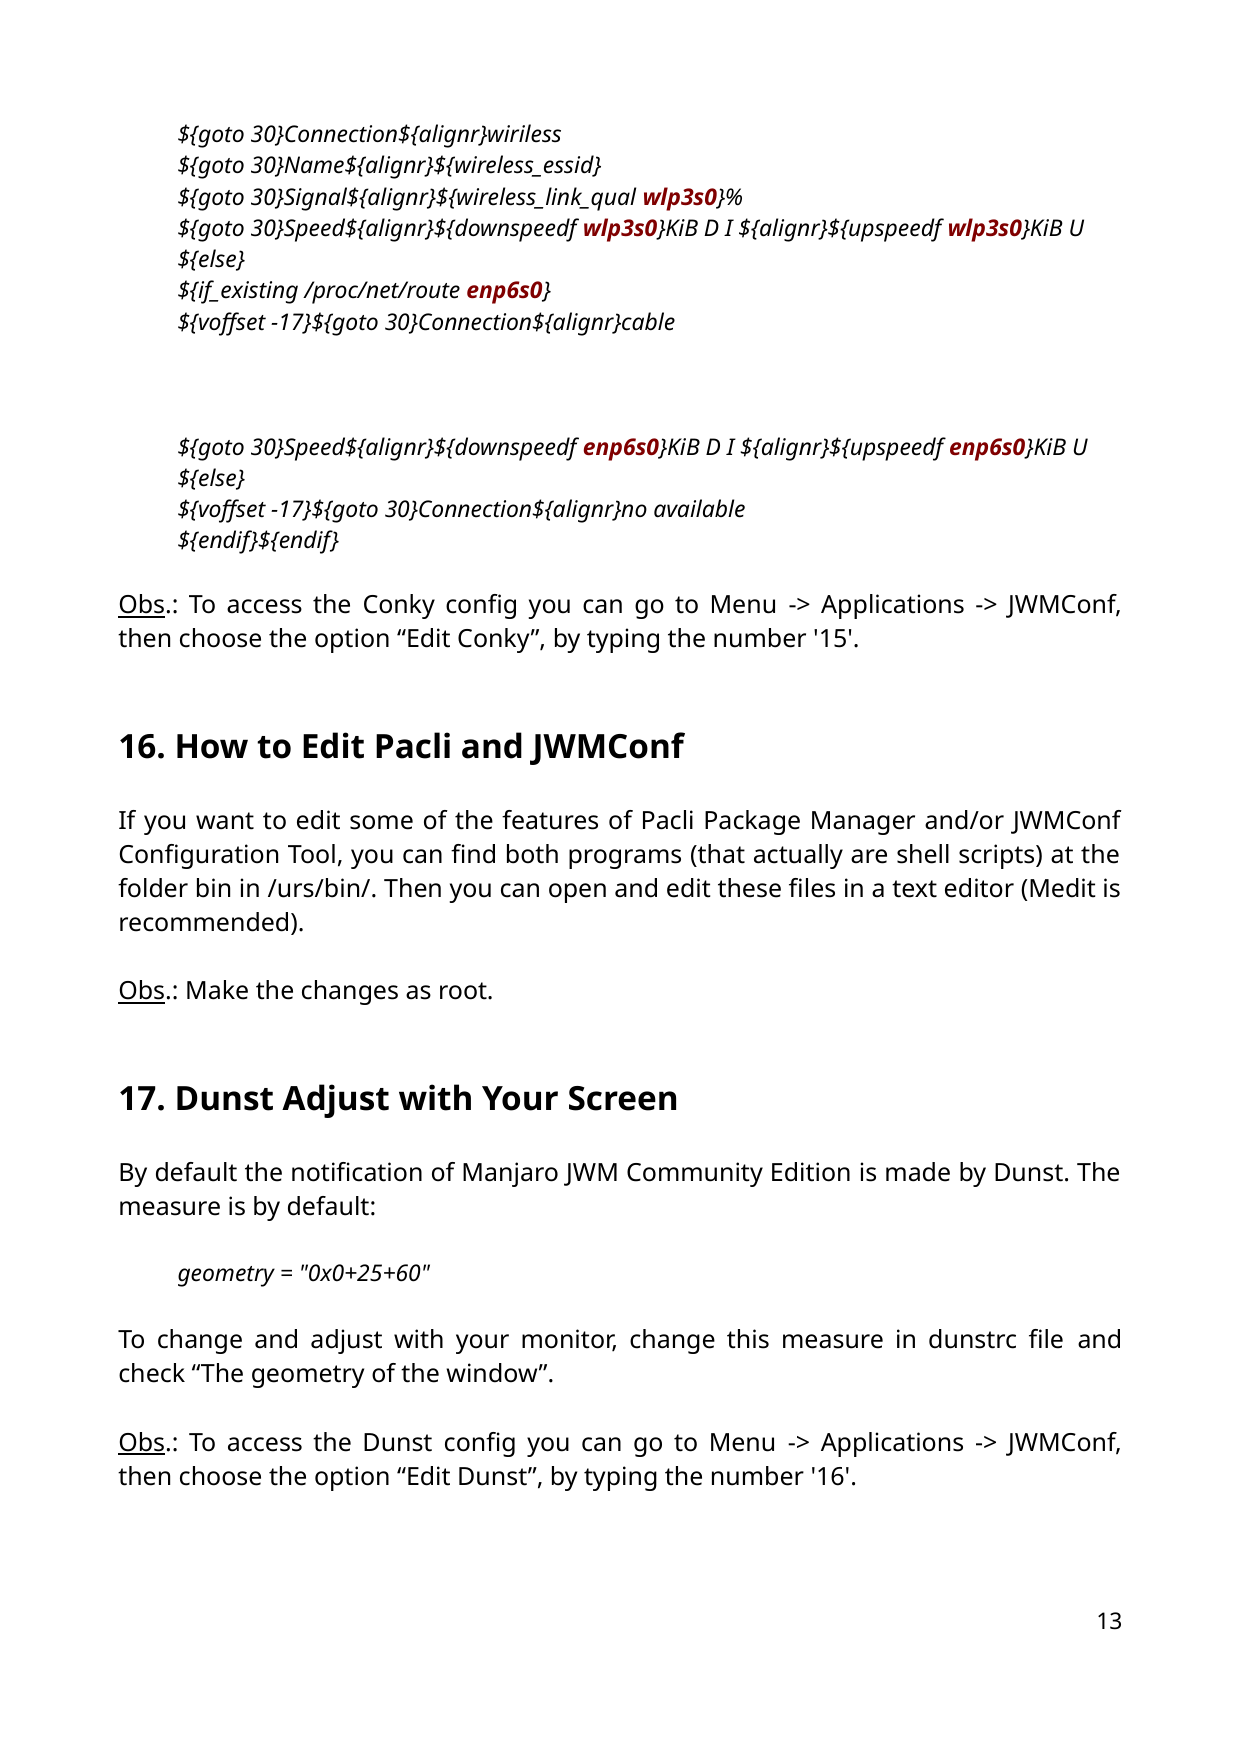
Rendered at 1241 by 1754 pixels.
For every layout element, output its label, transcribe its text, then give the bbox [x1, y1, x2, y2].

text Obs.: Make the changes as root. [118, 973, 1122, 1007]
text Obs.: To access the Dunst config you can go to Menu -> Applications -> JWMConf, then choose the option “Edit Dunst”, by typing the number '16'. [118, 1424, 1122, 1492]
subtitle 16. How to Edit Pacli and JWMConf [118, 723, 1122, 768]
text ${voffset -17}${goto 30}Connection${alignr}cable [177, 306, 1122, 337]
text geometry = "0x0+25+60" [177, 1257, 1122, 1288]
text By default the notification of Manjaro JWM Community Edition is made by Dunst. The measure is by default: [118, 1154, 1122, 1223]
text ${goto 30}Signal${alignr}${wireless_link_qual wlp3s0}% [177, 181, 1122, 212]
text ${goto 30}Speed${alignr}${downspeedf enp6s0}KiB D I ${alignr}${upspeedf enp6s0}KiB U [177, 431, 1122, 462]
text To change and adjust with your monitor, change this measure in dunstrc file and check “The geometry of the window”. [118, 1322, 1122, 1390]
text Obs.: To access the Conky config you can go to Menu -> Applications -> JWMConf, then choose the option “Edit Conky”, by typing the number '15'. [118, 587, 1122, 655]
text ${endif}${endif} [177, 524, 1122, 556]
text ${goto 30}Name${alignr}${wireless_essid} [177, 149, 1122, 181]
text ${if_existing /proc/net/route enp6s0} [177, 274, 1122, 306]
text ${else} [177, 243, 1122, 274]
text ${goto 30}Connection${alignr}wiriless [177, 118, 1122, 149]
text ${else} [177, 462, 1122, 493]
text ${voffset -17}${goto 30}Connection${alignr}no available [177, 493, 1122, 524]
text If you want to edit some of the features of Pacli Package Manager and/or JWMConf Configuration Tool, you can find both programs (that actually are shell scripts) at the folder bin in /urs/bin/. Then you can open and edit these files in a text editor (Medit is recommended). [118, 803, 1122, 939]
text ${goto 30}Speed${alignr}${downspeedf wlp3s0}KiB D I ${alignr}${upspeedf wlp3s0}KiB U [177, 212, 1122, 243]
subtitle 17. Dunst Adjust with Your Screen [118, 1075, 1122, 1121]
